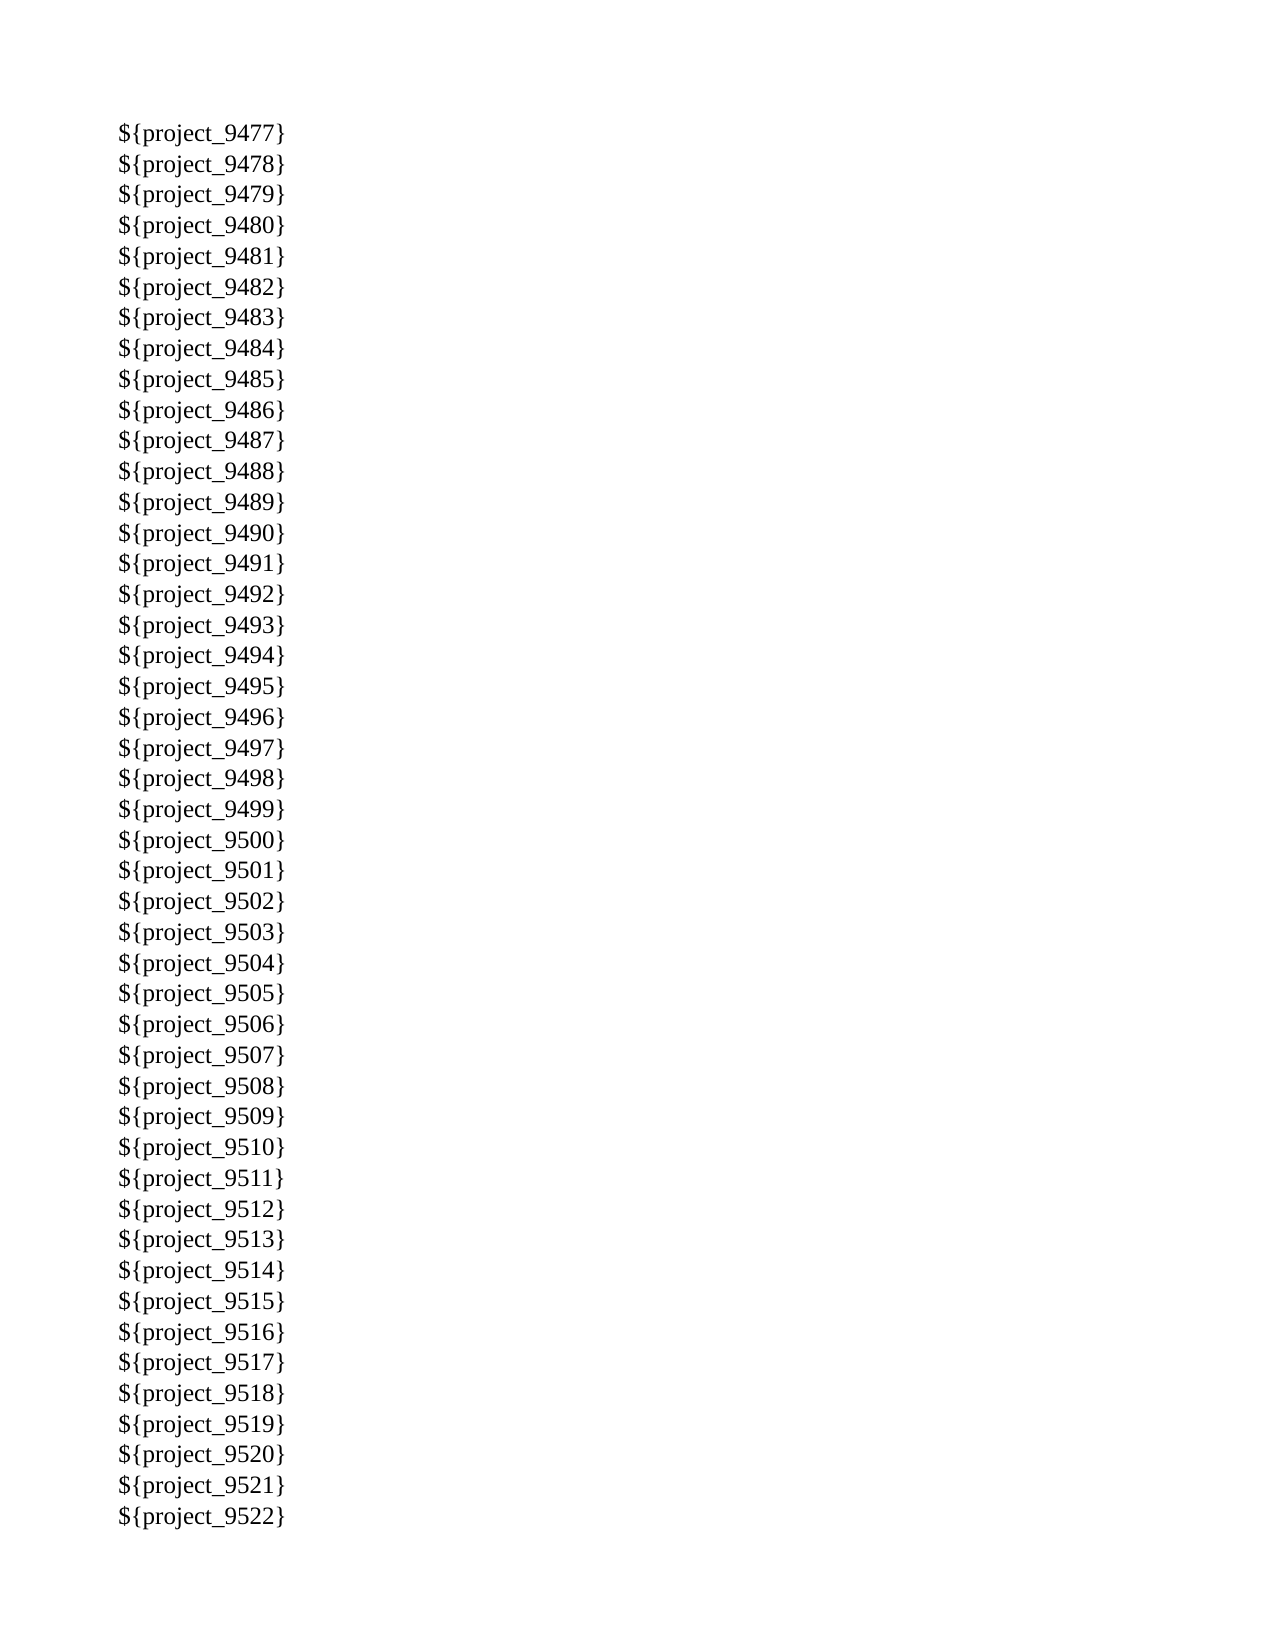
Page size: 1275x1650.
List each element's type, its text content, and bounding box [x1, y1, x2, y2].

text ${project_9490} [118, 518, 1157, 546]
text ${project_9492} [118, 579, 1157, 608]
text ${project_9481} [118, 241, 1157, 270]
text ${project_9484} [118, 333, 1157, 362]
text ${project_9517} [118, 1347, 1157, 1376]
text ${project_9514} [118, 1255, 1157, 1284]
text ${project_9477} [118, 118, 1157, 147]
text ${project_9516} [118, 1317, 1157, 1345]
text ${project_9502} [118, 886, 1157, 915]
text ${project_9479} [118, 179, 1157, 208]
text ${project_9487} [118, 425, 1157, 454]
text ${project_9505} [118, 978, 1157, 1007]
text ${project_9503} [118, 917, 1157, 946]
text ${project_9504} [118, 948, 1157, 977]
text ${project_9488} [118, 456, 1157, 485]
text ${project_9508} [118, 1071, 1157, 1099]
text ${project_9510} [118, 1132, 1157, 1161]
text ${project_9512} [118, 1194, 1157, 1222]
text ${project_9495} [118, 671, 1157, 700]
text ${project_9511} [118, 1163, 1157, 1192]
text ${project_9496} [118, 702, 1157, 731]
text ${project_9520} [118, 1439, 1157, 1468]
text ${project_9521} [118, 1470, 1157, 1499]
text ${project_9513} [118, 1224, 1157, 1253]
text ${project_9498} [118, 763, 1157, 792]
text ${project_9486} [118, 395, 1157, 423]
text ${project_9483} [118, 302, 1157, 331]
text ${project_9489} [118, 487, 1157, 516]
text ${project_9509} [118, 1101, 1157, 1130]
text ${project_9497} [118, 733, 1157, 761]
text ${project_9485} [118, 364, 1157, 393]
text ${project_9506} [118, 1009, 1157, 1038]
text ${project_9493} [118, 610, 1157, 638]
text ${project_9519} [118, 1409, 1157, 1437]
text ${project_9500} [118, 825, 1157, 854]
text ${project_9501} [118, 856, 1157, 884]
text ${project_9515} [118, 1286, 1157, 1314]
text ${project_9499} [118, 794, 1157, 823]
text ${project_9491} [118, 548, 1157, 577]
text ${project_9494} [118, 641, 1157, 669]
text ${project_9518} [118, 1378, 1157, 1407]
text ${project_9522} [118, 1501, 1157, 1530]
text ${project_9480} [118, 210, 1157, 239]
text ${project_9482} [118, 272, 1157, 301]
text ${project_9478} [118, 149, 1157, 178]
text ${project_9507} [118, 1040, 1157, 1069]
